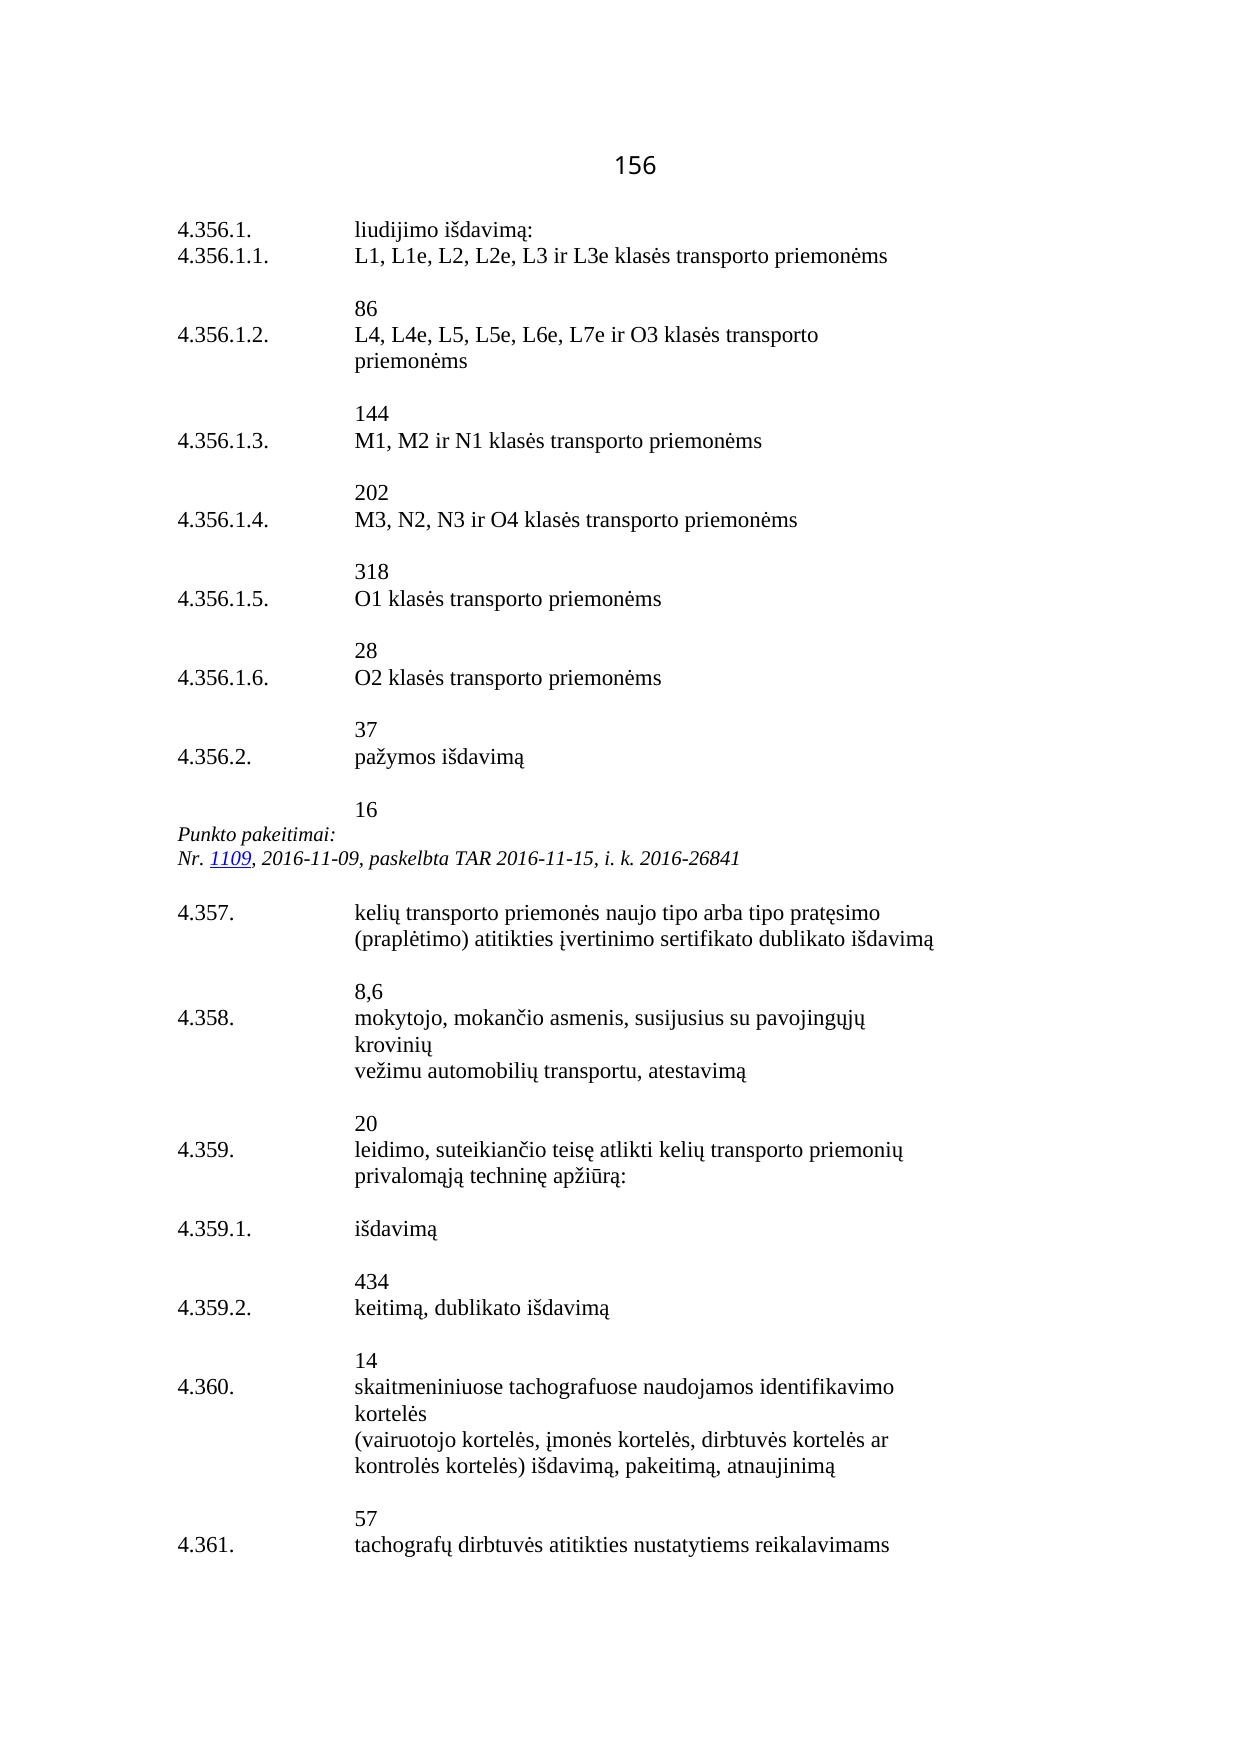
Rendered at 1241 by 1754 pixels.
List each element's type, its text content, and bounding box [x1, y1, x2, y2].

text priemonėms 144 [354, 348, 892, 427]
text 4.361. tachografų dirbtuvės atitikties nustatytiems reikalavimams [177, 1531, 945, 1558]
text Punkto pakeitimai: [177, 822, 1093, 846]
text 4.358. mokytojo, mokančio asmenis, susijusius su pavojingųjų krovinių [177, 1004, 945, 1057]
text 4.357. kelių transporto priemonės naujo tipo arba tipo pratęsimo [177, 899, 945, 925]
text 4.360. skaitmeniniuose tachografuose naudojamos identifikavimo kortelės [177, 1373, 945, 1426]
text 4.356.1.3. M1, M2 ir N1 klasės transporto priemonėms 202 [177, 427, 892, 506]
text 4.356.1.1. L1, L1e, L2, L2e, L3 ir L3e klasės transporto priemonėms 86 [177, 242, 892, 321]
text kontrolės kortelės) išdavimą, pakeitimą, atnaujinimą 57 [354, 1452, 945, 1531]
text privalomąją techninę apžiūrą: [354, 1162, 945, 1215]
text 4.356.1. liudijimo išdavimą: [177, 216, 892, 242]
text Nr. 1109, 2016-11-09, paskelbta TAR 2016-11-15, i. k. 2016-26841 [177, 846, 1093, 870]
text 4.356.1.5. O1 klasės transporto priemonėms 28 [177, 585, 892, 664]
text 4.356.1.4. M3, N2, N3 ir O4 klasės transporto priemonėms 318 [177, 506, 892, 585]
text (vairuotojo kortelės, įmonės kortelės, dirbtuvės kortelės ar [354, 1426, 945, 1452]
text (praplėtimo) atitikties įvertinimo sertifikato dublikato išdavimą 8,6 [354, 925, 945, 1004]
text 4.359.1. išdavimą 434 [177, 1215, 945, 1294]
text 4.359. leidimo, suteikiančio teisę atlikti kelių transporto priemonių [177, 1136, 945, 1162]
text 4.356.1.6. O2 klasės transporto priemonėms 37 [177, 664, 892, 743]
text 4.356.1.2. L4, L4e, L5, L5e, L6e, L7e ir O3 klasės transporto [177, 321, 892, 348]
text vežimu automobilių transportu, atestavimą 20 [354, 1057, 945, 1136]
text 4.356.2. pažymos išdavimą 16 [177, 743, 892, 822]
text 4.359.2. keitimą, dublikato išdavimą 14 [177, 1294, 945, 1373]
